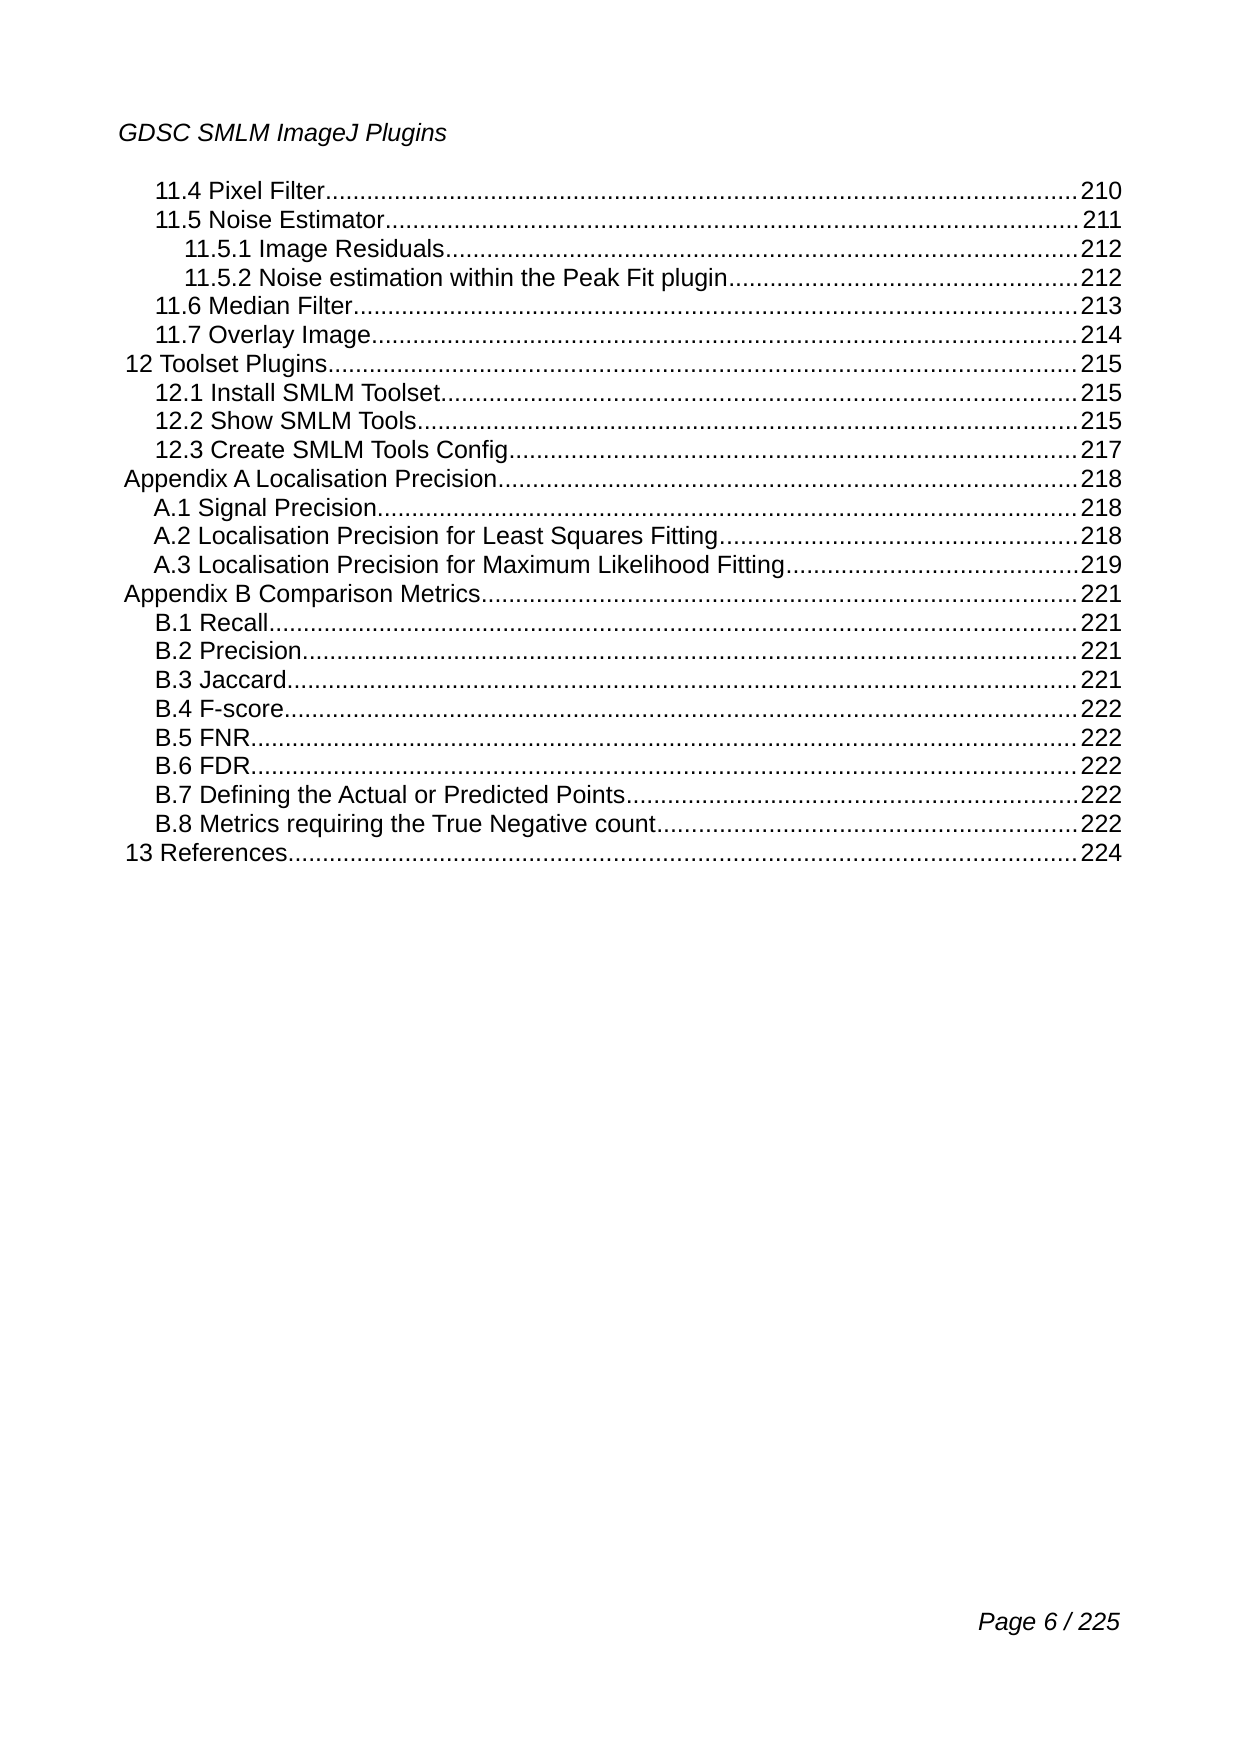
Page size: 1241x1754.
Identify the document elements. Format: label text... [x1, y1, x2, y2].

text B.1 Recall 221 [148, 608, 1122, 636]
text B.3 Jaccard 221 [148, 665, 1122, 694]
text 11.5.2 Noise estimation within the Peak Fit plugin 212 [177, 263, 1122, 291]
text 12 Toolset Plugins 215 [118, 349, 1122, 378]
text B.5 FNR 222 [148, 723, 1122, 751]
text B.2 Precision 221 [148, 636, 1122, 665]
text 11.4 Pixel Filter 210 [148, 176, 1122, 205]
text B.4 F-score 222 [148, 694, 1122, 723]
text B.7 Defining the Actual or Predicted Points 222 [148, 780, 1122, 809]
text Appendix B Comparison Metrics 221 [118, 579, 1122, 608]
text B.8 Metrics requiring the True Negative count 222 [148, 809, 1122, 838]
text 12.3 Create SMLM Tools Config 217 [148, 435, 1122, 464]
text B.6 FDR 222 [148, 751, 1122, 780]
text A.3 Localisation Precision for Maximum Likelihood Fitting 219 [148, 550, 1122, 579]
text Appendix A Localisation Precision 218 [118, 464, 1122, 493]
text A.1 Signal Precision 218 [148, 493, 1122, 521]
text 12.1 Install SMLM Toolset 215 [148, 378, 1122, 406]
text 11.5.1 Image Residuals 212 [177, 234, 1122, 263]
text 11.5 Noise Estimator 211 [148, 205, 1122, 234]
text 12.2 Show SMLM Tools 215 [148, 406, 1122, 435]
text 11.7 Overlay Image 214 [148, 320, 1122, 349]
text 11.6 Median Filter 213 [148, 291, 1122, 320]
text 13 References 224 [118, 838, 1122, 866]
text A.2 Localisation Precision for Least Squares Fitting 218 [148, 521, 1122, 550]
